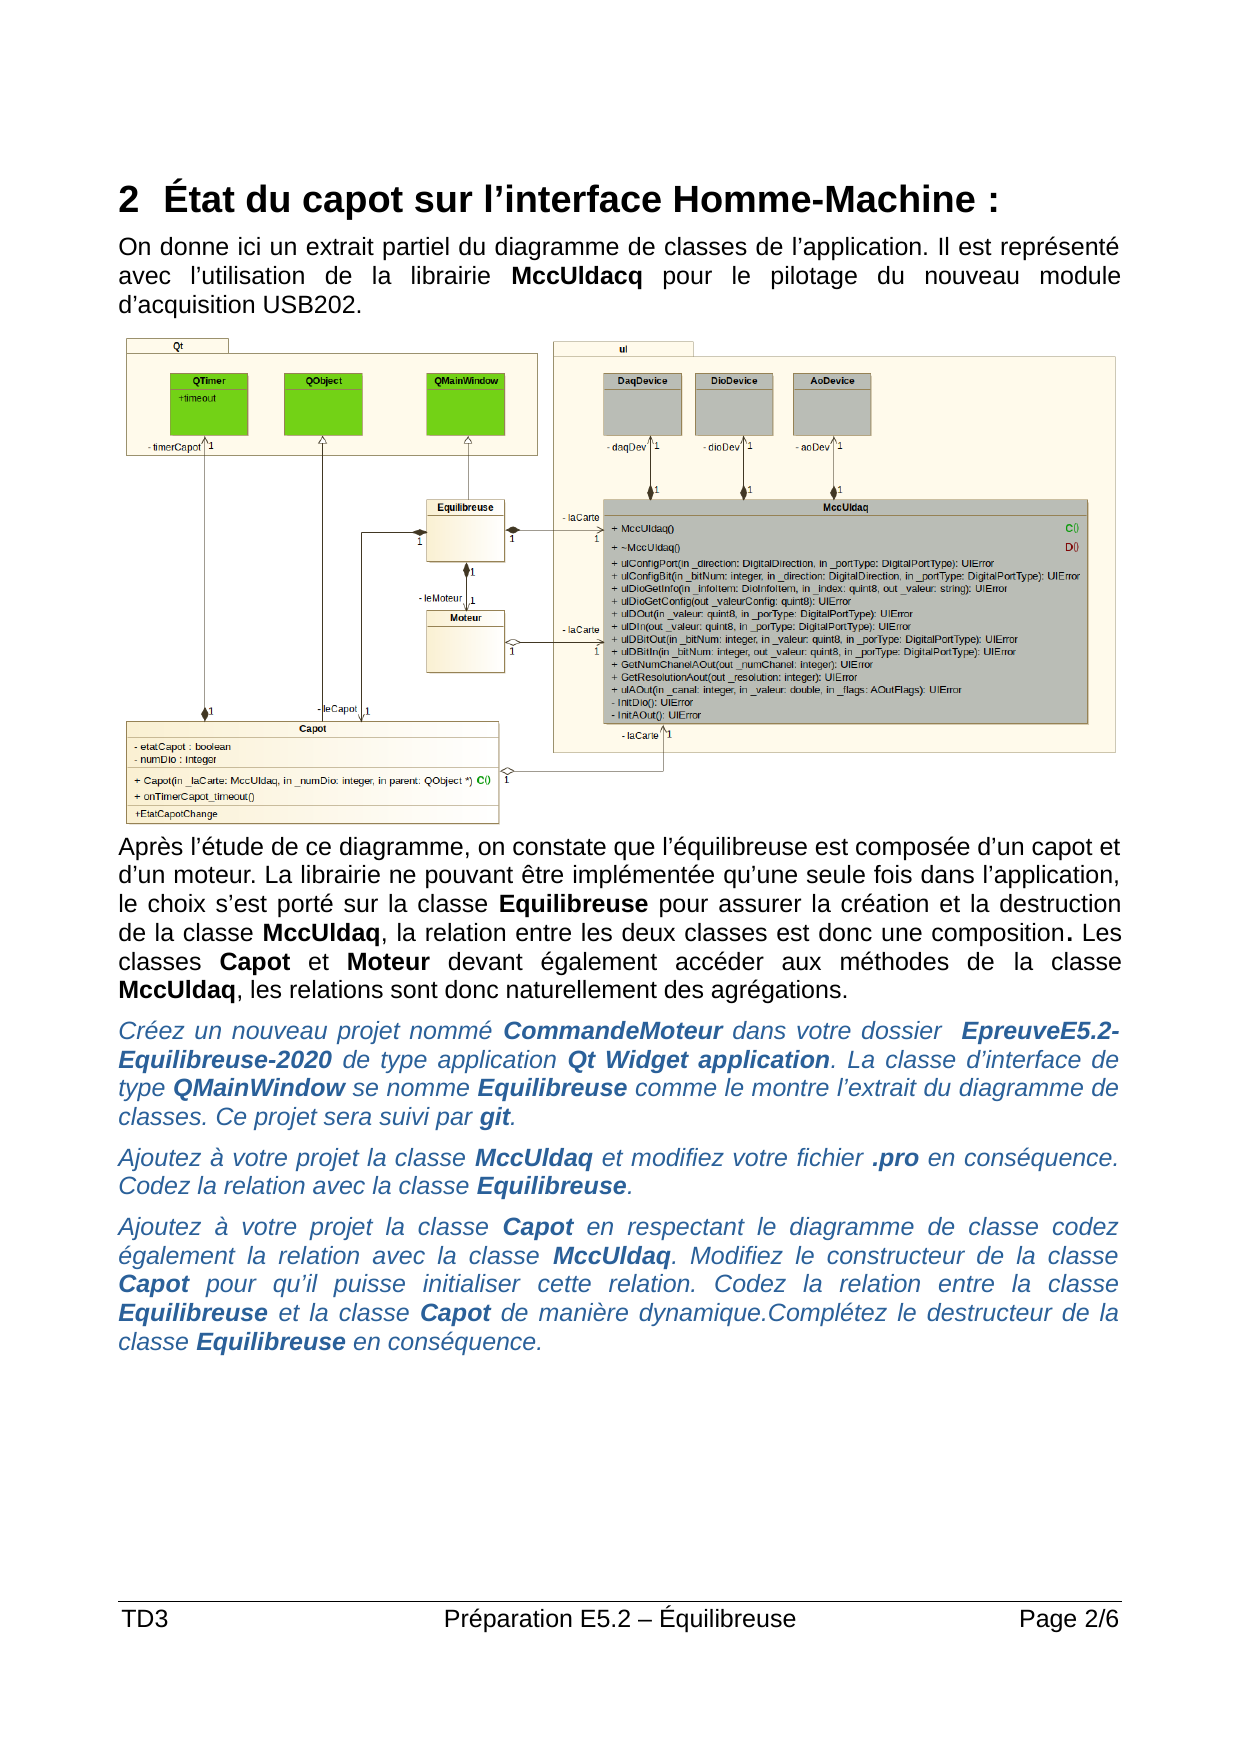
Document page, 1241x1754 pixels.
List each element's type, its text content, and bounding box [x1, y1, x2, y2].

text Ajoutez à votre projet la classe Capot en respectant le diagramme de classe codez également la relation avec la classe MccUldaq. Modifiez le constructeur de la classe Capot pour qu’il puisse initialiser cette relation. Codez la relation entre la classe Equilibreuse et la classe Capot de manière dynamique.Complétez le destructeur de la classe Equilibreuse en conséquence. [118, 1212, 1122, 1356]
text Ajoutez à votre projet la classe MccUldaq et modifiez votre fichier .pro en conséquence. Codez la relation avec la classe Equilibreuse. [118, 1143, 1122, 1200]
text Créez un nouveau projet nommé CommandeMoteur dans votre dossier EpreuveE5.2-Equilibreuse-2020 de type application Qt Widget application. La classe d’interface de type QMainWindow se nomme Equilibreuse comme le montre l’extrait du diagramme de classes. Ce projet sera suivi par git. [118, 1016, 1122, 1131]
subtitle État du capot sur l’interface Homme-Machine : [118, 176, 1122, 220]
text On donne ici un extrait partiel du diagramme de classes de l’application. Il est représenté avec l’utilisation de la librairie MccUldacq pour le pilotage du nouveau module d’acquisition USB202. [118, 232, 1122, 319]
picture [118, 330, 1123, 832]
text Après l’étude de ce diagramme, on constate que l’équilibreuse est composée d’un capot et d’un moteur. La librairie ne pouvant être implémentée qu’une seule fois dans l’application, le choix s’est porté sur la classe Equilibreuse pour assurer la création et la destruction de la classe MccUldaq, la relation entre les deux classes est donc une composition. Les classes Capot et Moteur devant également accéder aux méthodes de la classe MccUldaq, les relations sont donc naturellement des agrégations. [118, 832, 1122, 1004]
